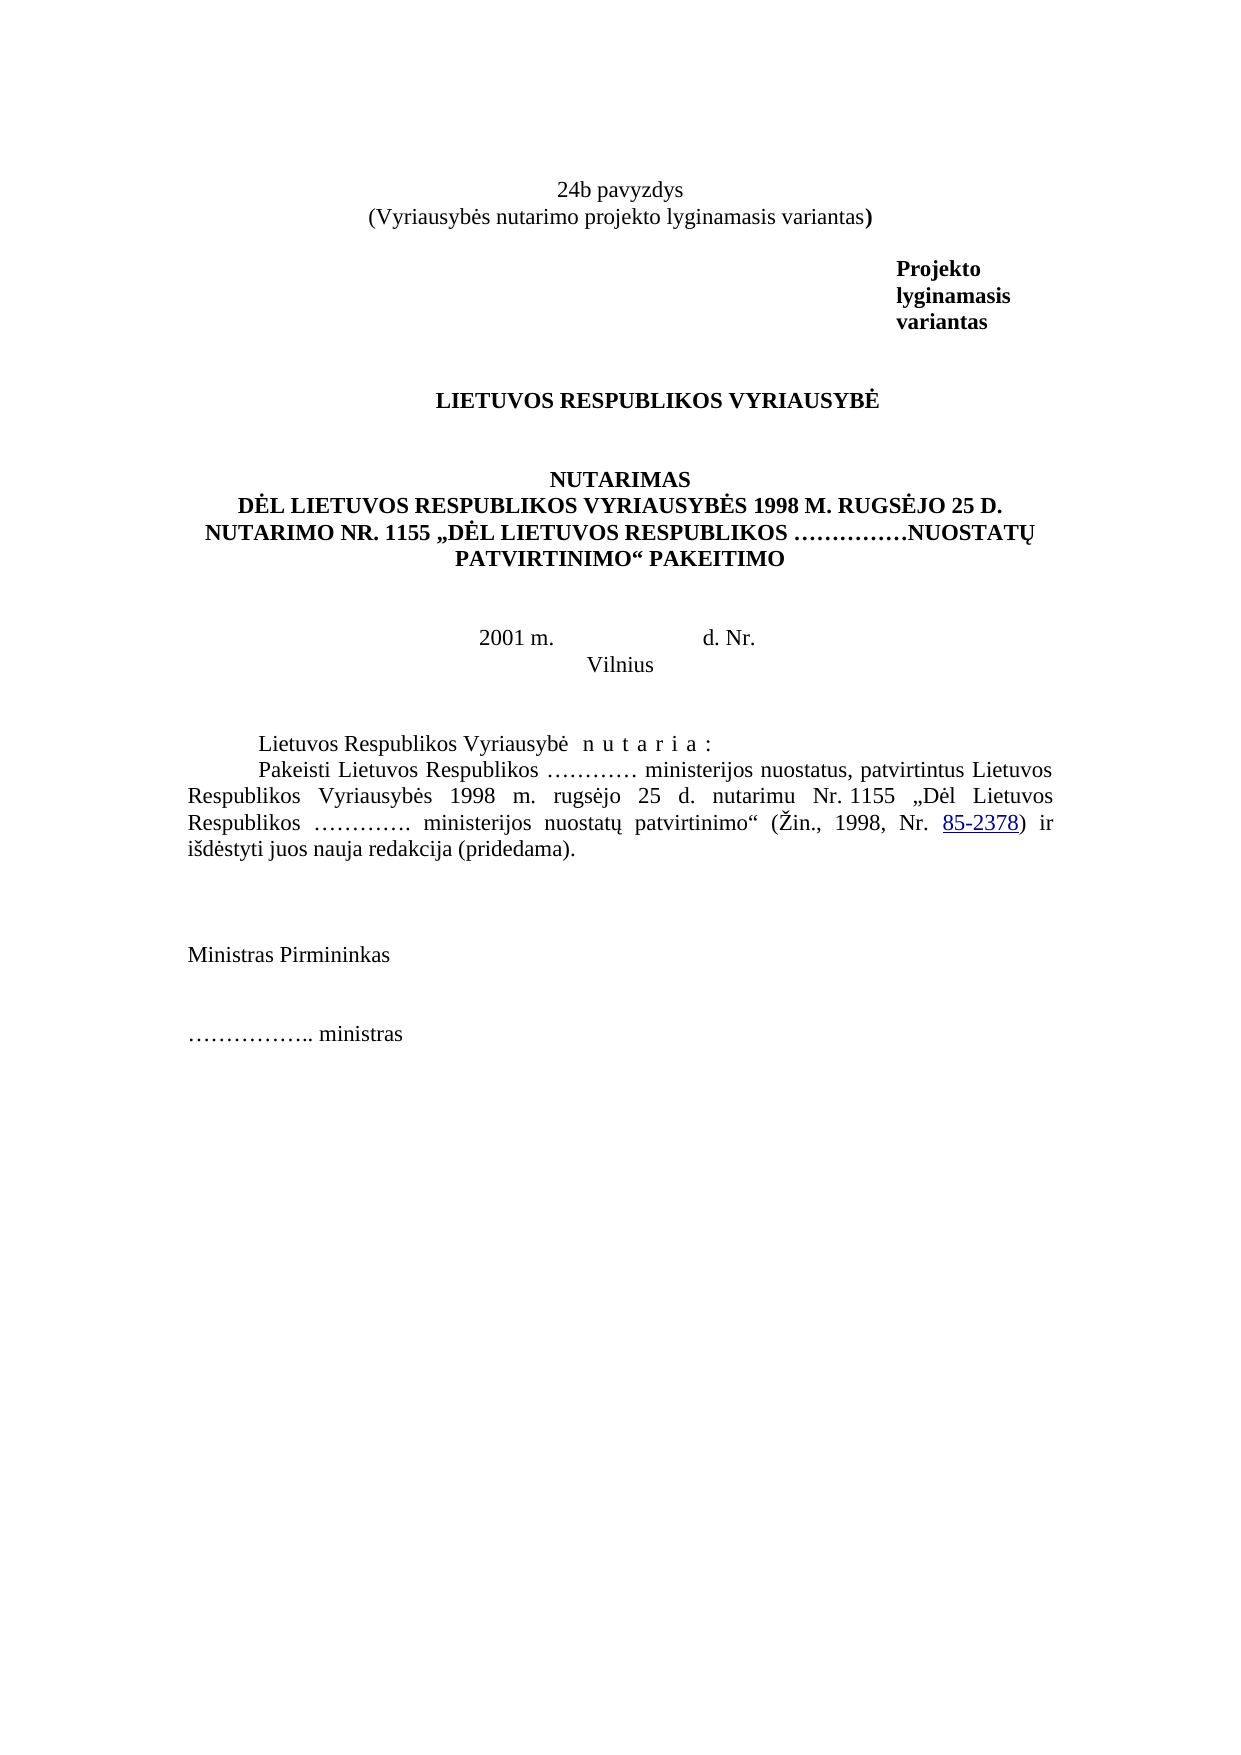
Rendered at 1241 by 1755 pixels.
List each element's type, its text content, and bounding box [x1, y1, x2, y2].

text NUTARIMAS [187, 466, 1053, 493]
text (Vyriausybės nutarimo projekto lyginamasis variantas) [187, 203, 1053, 229]
text Pakeisti Lietuvos Respublikos ………… ministerijos nuostatus, patvirtintus Lietuvos Respublikos Vyriausybės 1998 m. rugsėjo 25 d. nutarimu Nr. 1155 „Dėl Lietuvos Respublikos …………. ministerijos nuostatų patvirtinimo“ (Žin., 1998, Nr. 85-2378) ir išdėstyti juos nauja redakcija (pridedama). [187, 756, 1053, 862]
text Vilnius [187, 651, 1053, 677]
subtitle LIETUVOS RESPUBLIKOS VYRIAUSYBĖ [187, 387, 1053, 413]
text lyginamasis variantas [896, 282, 1053, 334]
text …………….. ministras [187, 1020, 1053, 1046]
text DĖL LIETUVOS RESPUBLIKOS VYRIAUSYBĖS 1998 M. RUGSĖJO 25 D. NUTARIMO NR. 1155 „DĖL LIETUVOS RESPUBLIKOS ……………NUOSTATŲ PATVIRTINIMO“ PAKEITIMO [187, 493, 1053, 572]
subtitle Projekto [896, 255, 1053, 282]
text Ministras Pirmininkas [187, 941, 1053, 967]
text 24b pavyzdys [187, 176, 1053, 203]
text 2001 m. d. Nr. [187, 624, 1053, 651]
text Lietuvos Respublikos Vyriausybė nutaria: [187, 730, 1053, 756]
